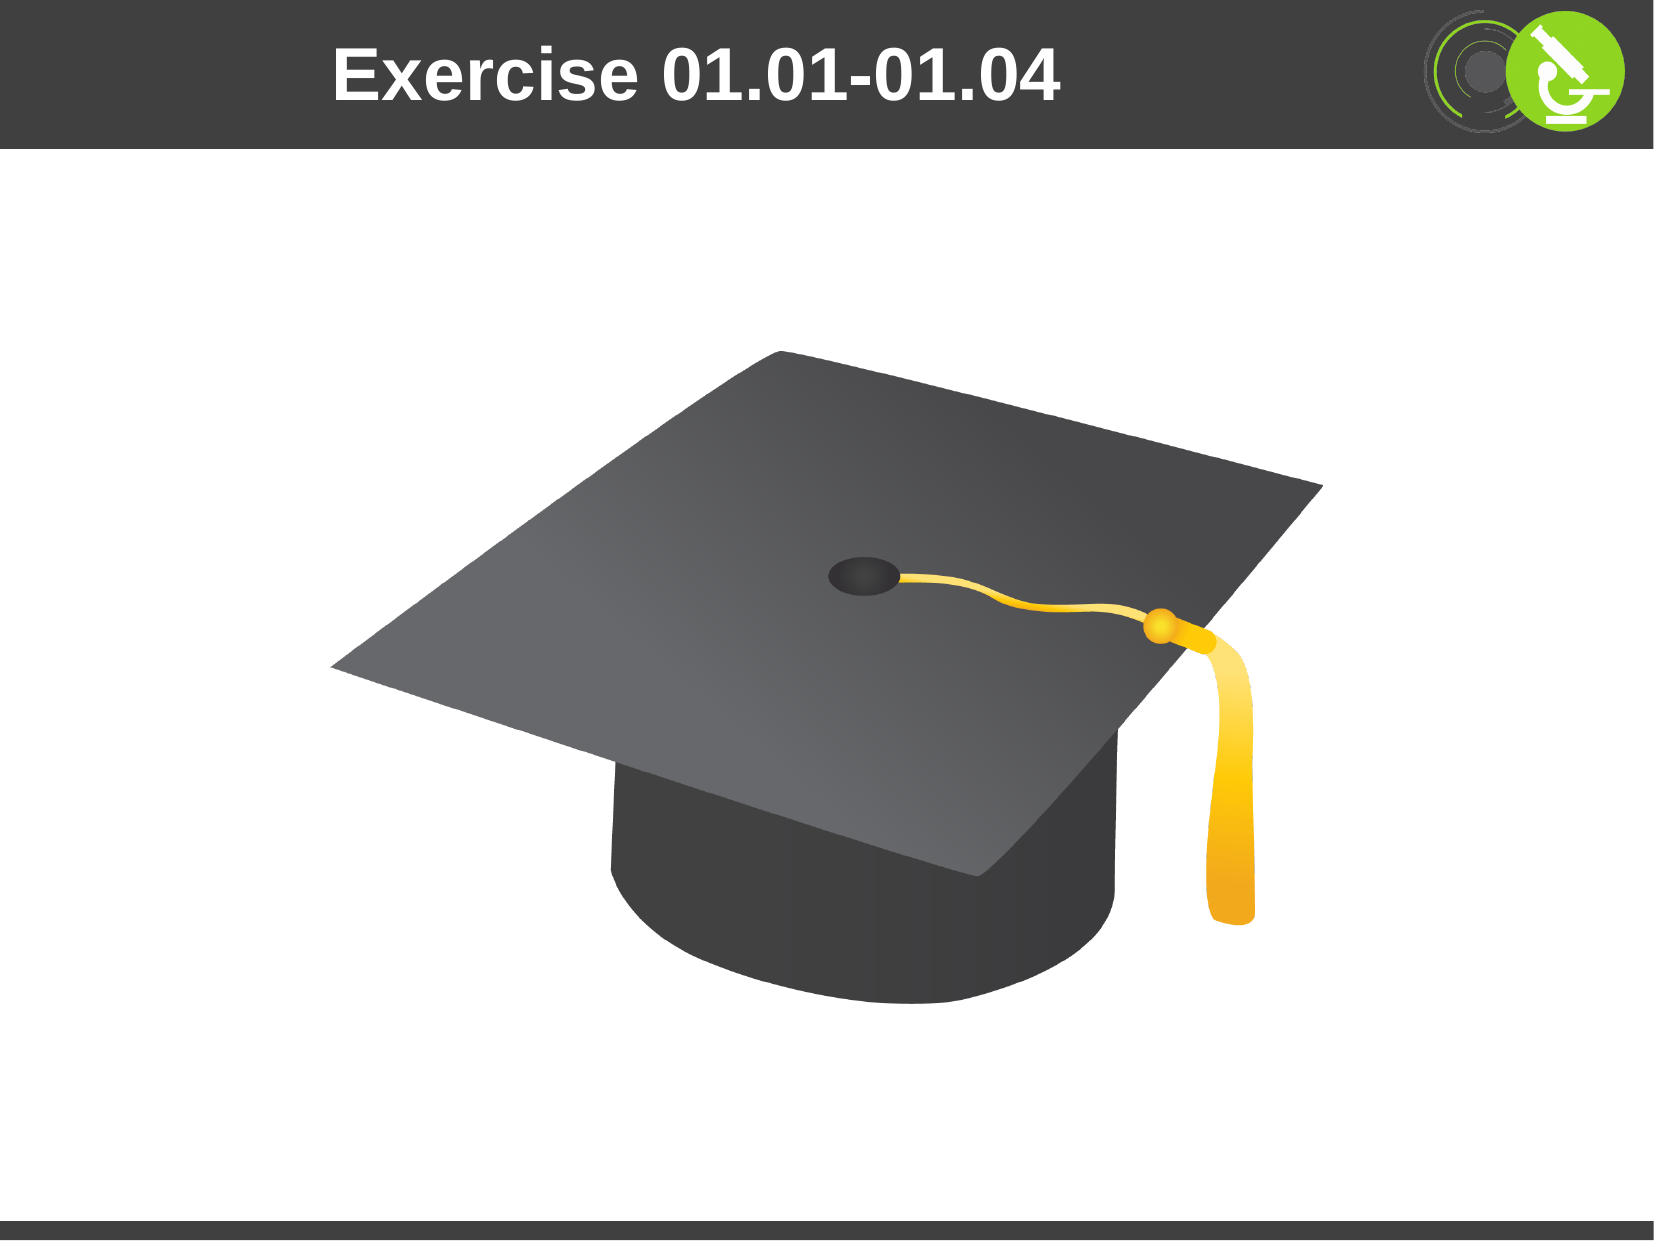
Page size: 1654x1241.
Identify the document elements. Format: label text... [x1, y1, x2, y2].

picture [1420, 5, 1630, 138]
title Exercise 01.01-01.04 [0, 0, 1394, 149]
picture [330, 351, 1323, 1004]
